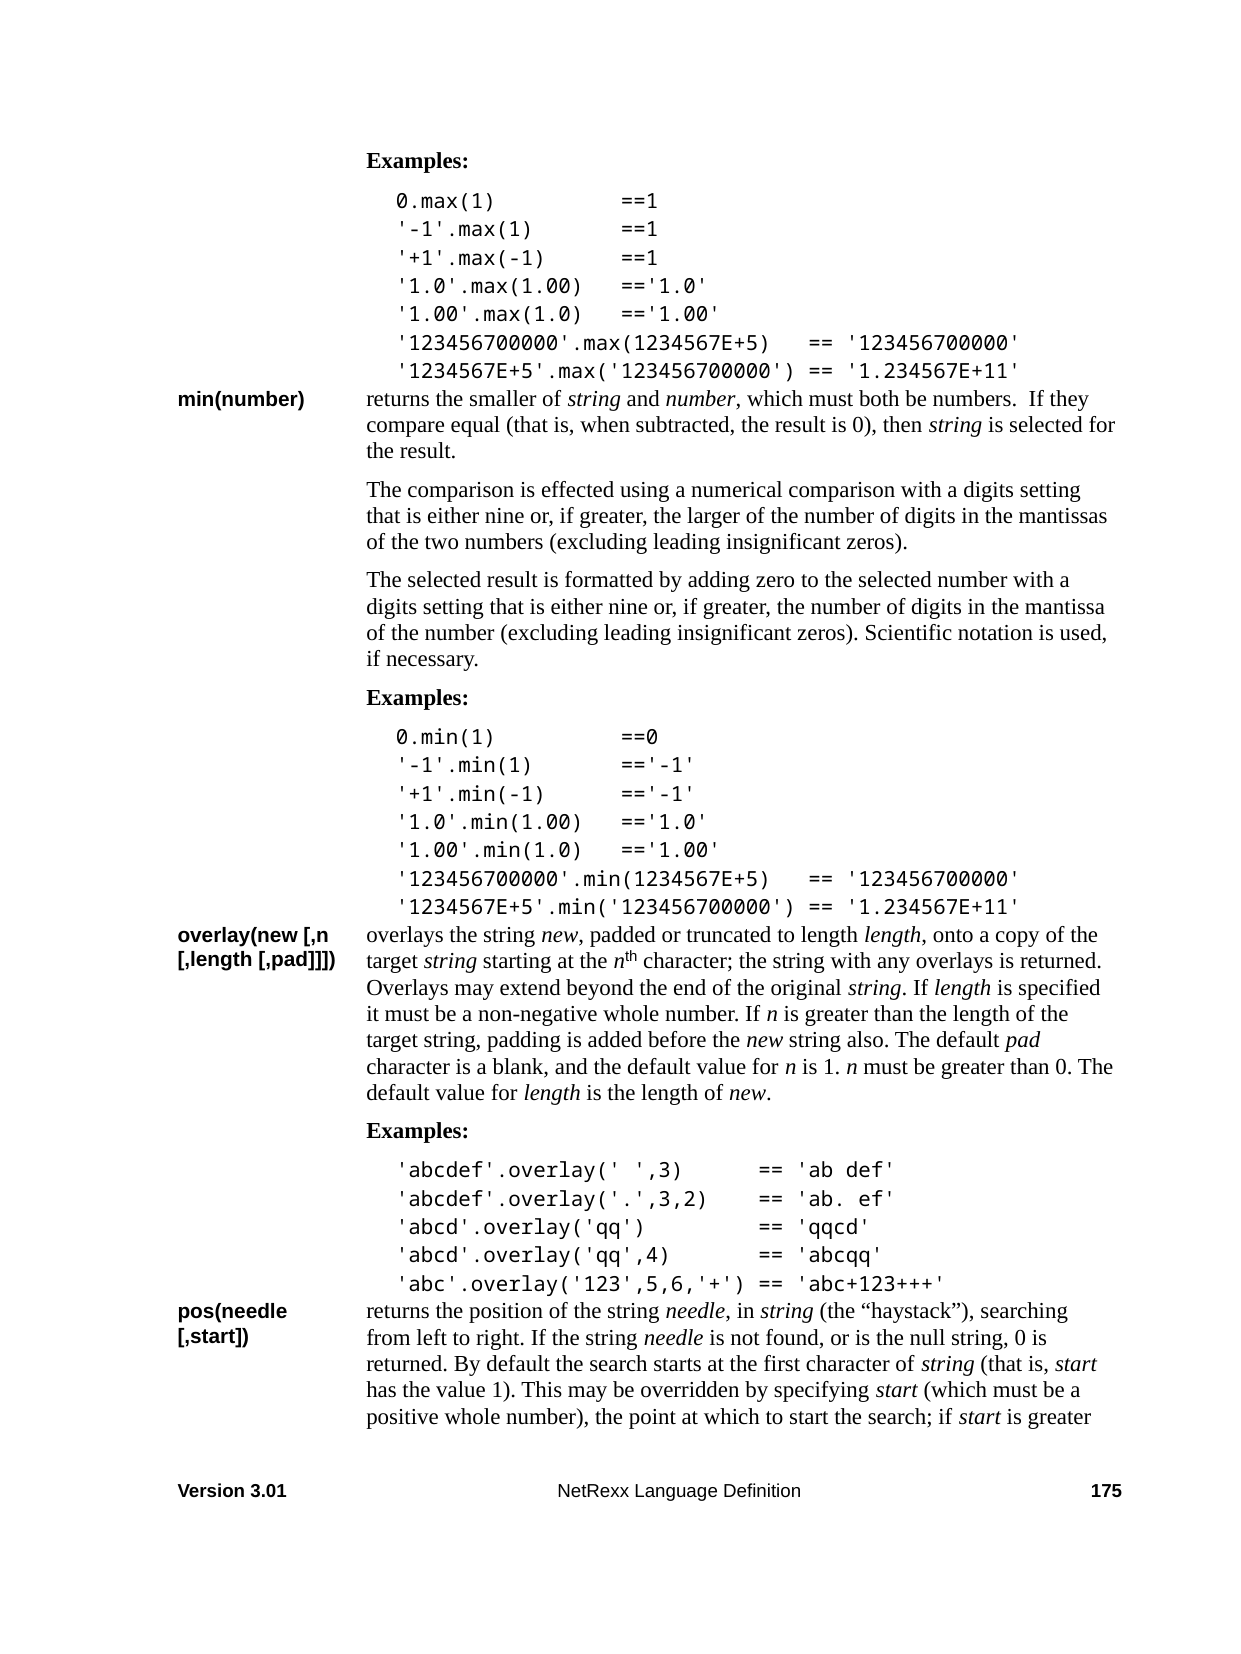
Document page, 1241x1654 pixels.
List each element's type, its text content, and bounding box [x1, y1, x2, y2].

table_cell min(number) [177, 385, 366, 921]
table_cell pos(needle [,start]) [177, 1298, 366, 1429]
table_cell overlays the string new, padded or truncated to length length, onto a copy of the target string starting at the nth character; the string with any overlays is returned. Overlays may extend beyond the end of the original string. If length is specified it must be a non-negative whole number. If n is greater than the length of the target string, padding is added before the new string also. The default pad character is a blank, and the default value for n is 1. n must be greater than 0. The default value for length is the length of new. Examples: 'abcdef'.overlay(' ',3) == 'ab def' 'abcdef'.overlay('.',3,2) == 'ab. ef' 'abcd'.overlay('qq') == 'qqcd' 'abcd'.overlay('qq',4) == 'abcqq' 'abc'.overlay('123',5,6,'+') == 'abc+123+++' [366, 921, 1122, 1297]
table_cell overlay(new [,n [,length [,pad]]]) [177, 921, 366, 1297]
table_cell returns the smaller of string and number, which must both be numbers. If they compare equal (that is, when subtracted, the result is 0), then string is selected for the result. The comparison is effected using a numerical comparison with a digits setting that is either nine or, if greater, the larger of the number of digits in the mantissas of the two numbers (excluding leading insignificant zeros). The selected result is formatted by adding zero to the selected number with a digits setting that is either nine or, if greater, the number of digits in the mantissa of the number (excluding leading insignificant zeros). Scientific notation is used, if necessary. Examples: 0.min(1) ==0 '-1'.min(1) =='-1' '+1'.min(-1) =='-1' '1.0'.min(1.00) =='1.0' '1.00'.min(1.0) =='1.00' '123456700000'.min(1234567E+5) == '123456700000' '1234567E+5'.min('123456700000') == '1.234567E+11' [366, 385, 1122, 921]
table_cell Examples: 0.max(1) ==1 '-1'.max(1) ==1 '+1'.max(-1) ==1 '1.0'.max(1.00) =='1.0' '1.00'.max(1.0) =='1.00' '123456700000'.max(1234567E+5) == '123456700000' '1234567E+5'.max('123456700000') == '1.234567E+11' [366, 148, 1122, 385]
table_cell returns the position of the string needle, in string (the “haystack”), searching from left to right. If the string needle is not found, or is the null string, 0 is returned. By default the search starts at the first character of string (that is, start has the value 1). This may be overridden by specifying start (which must be a positive whole number), the point at which to start the search; if start is greater [366, 1298, 1122, 1429]
table_cell [177, 148, 366, 385]
